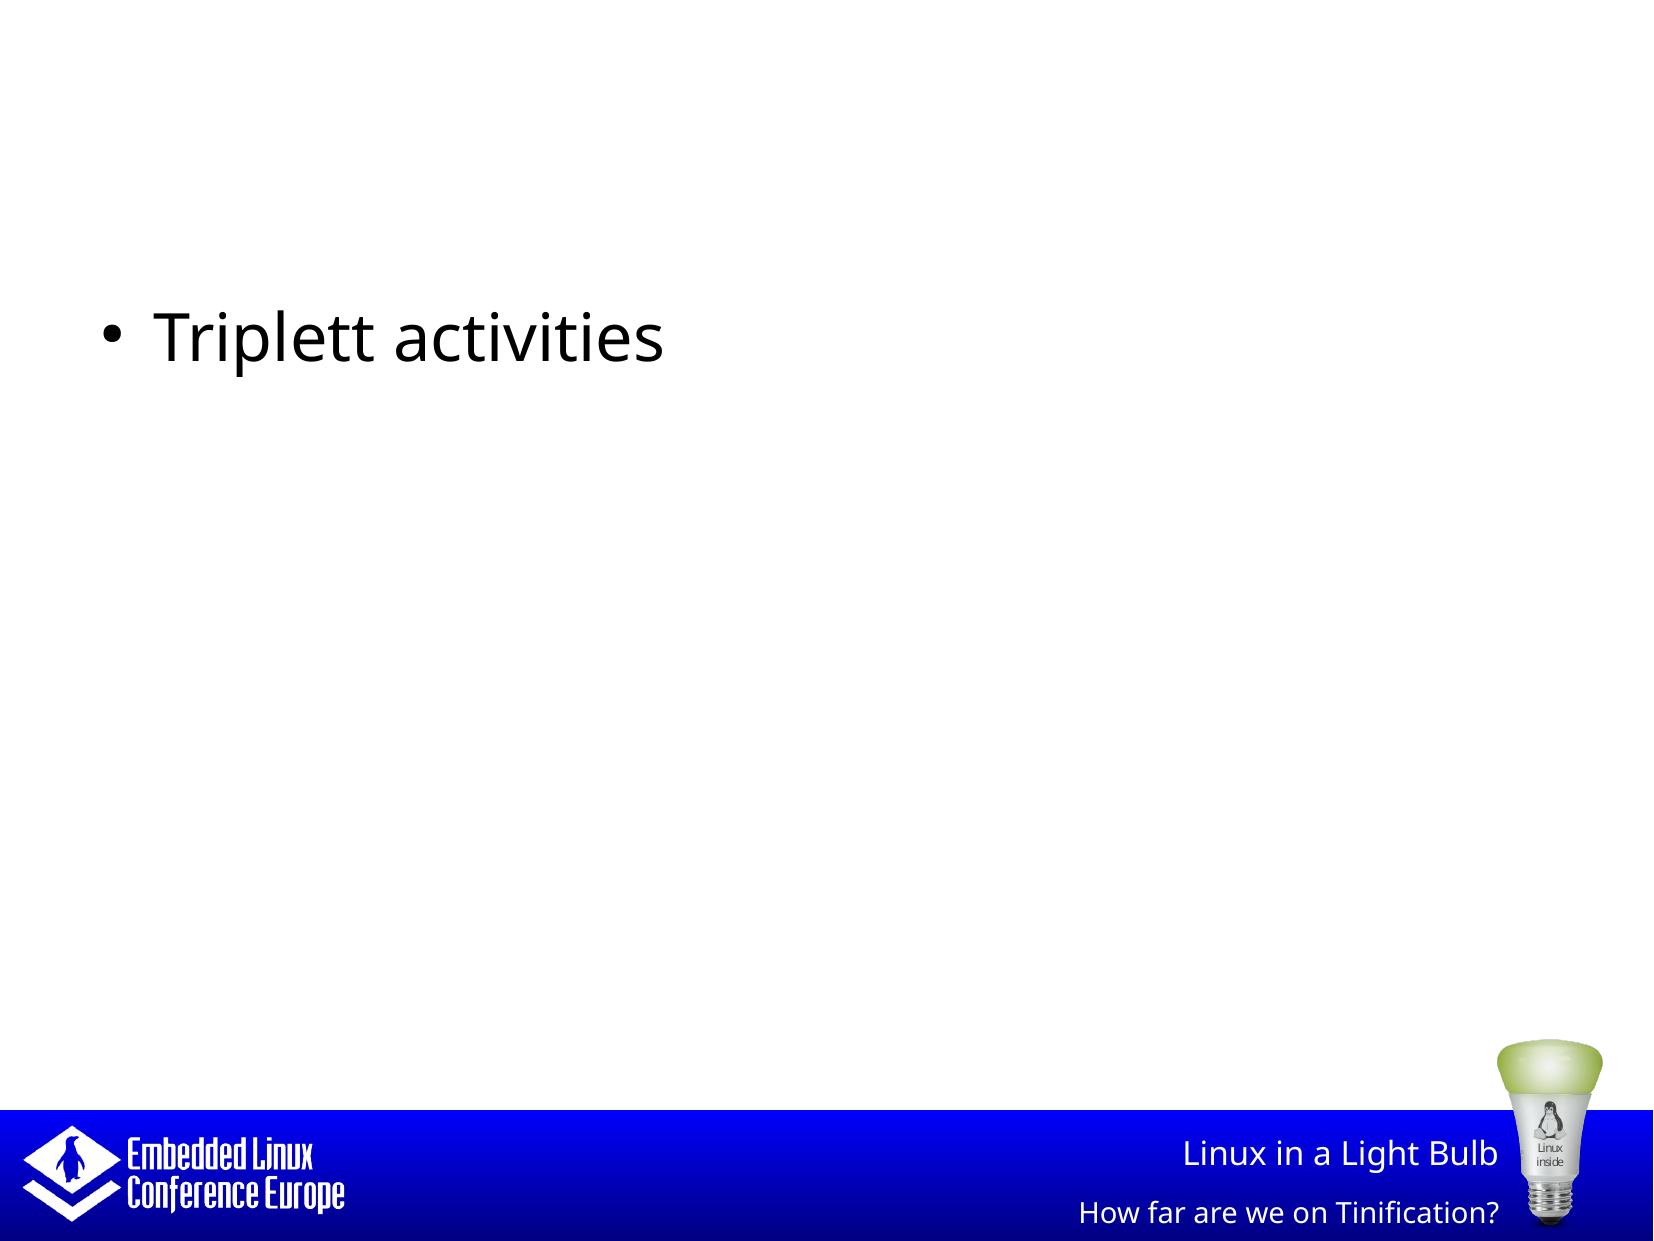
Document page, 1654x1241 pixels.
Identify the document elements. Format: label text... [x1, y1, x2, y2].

list Triplett activities [82, 290, 1571, 1010]
picture [18, 1120, 349, 1226]
